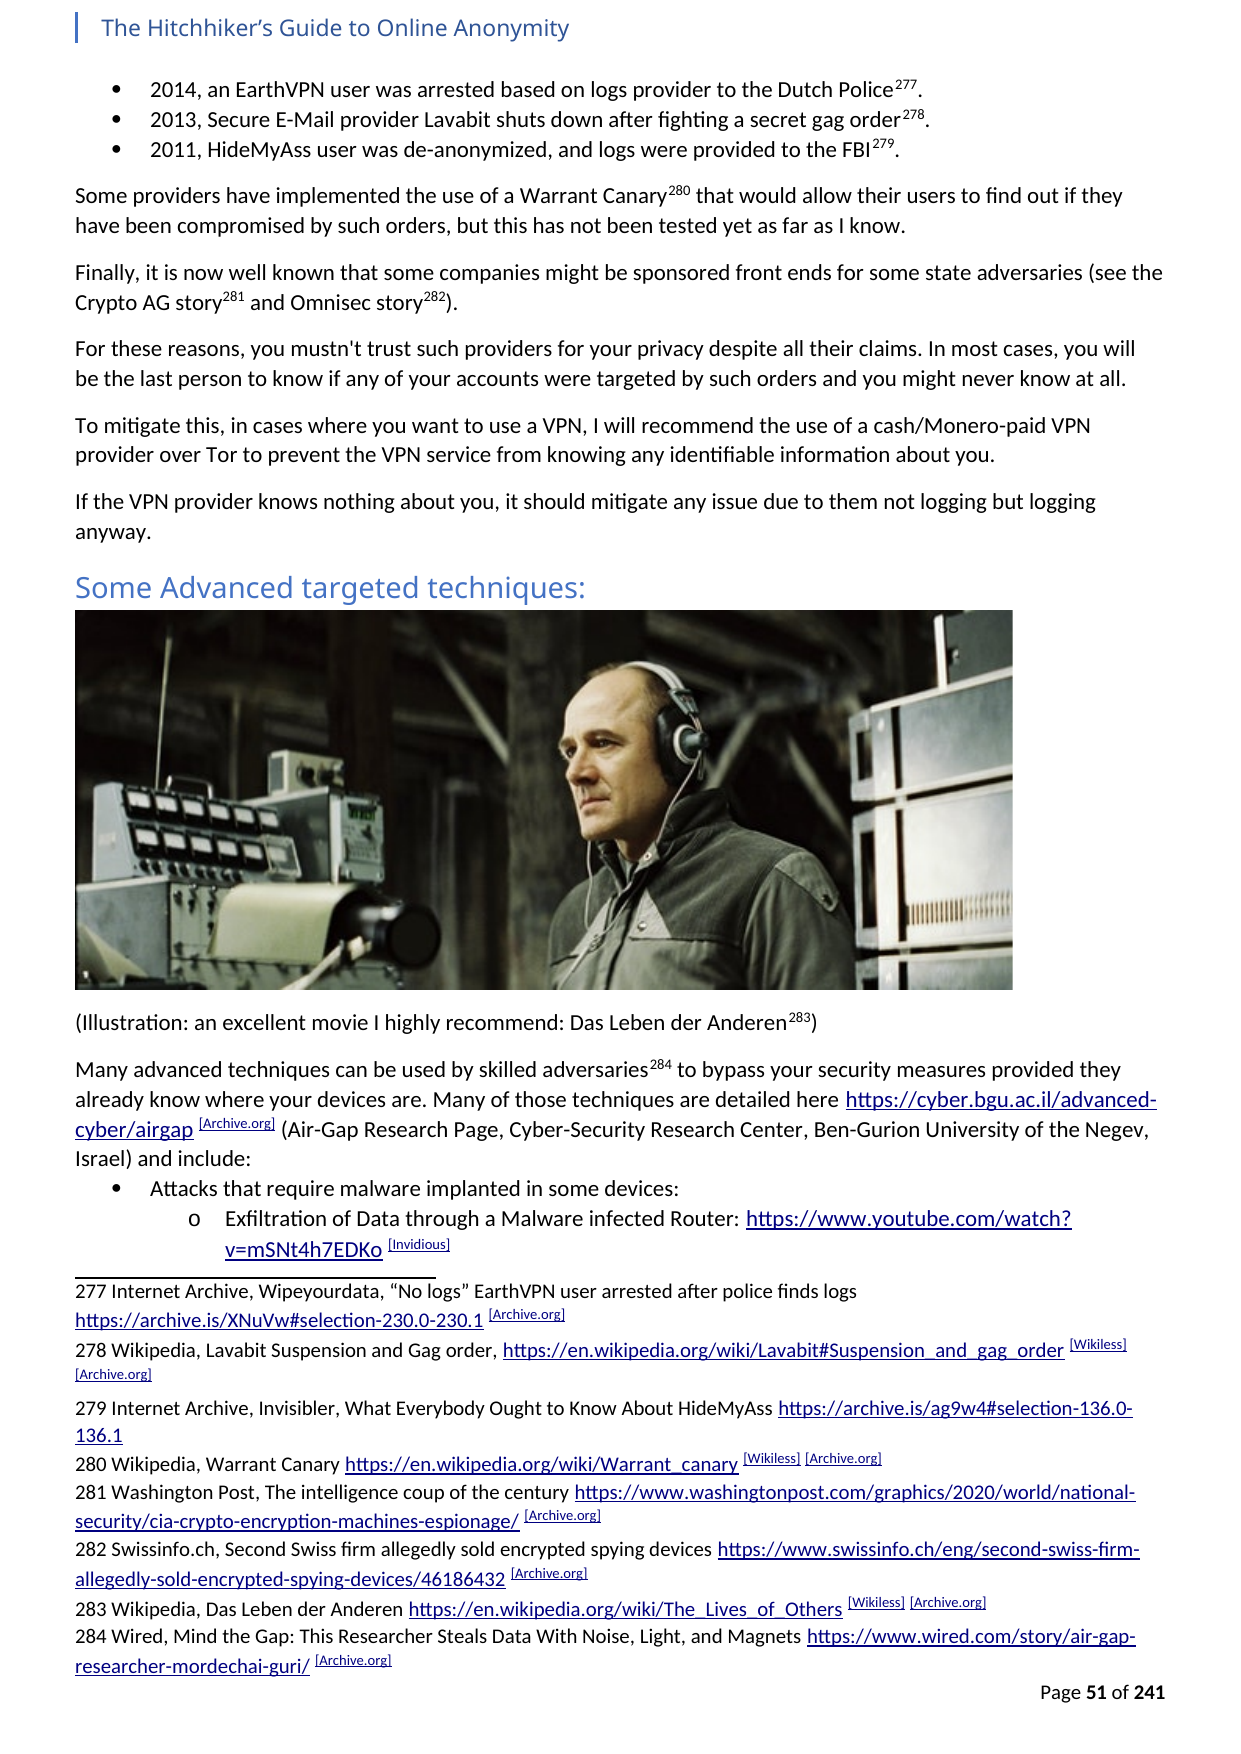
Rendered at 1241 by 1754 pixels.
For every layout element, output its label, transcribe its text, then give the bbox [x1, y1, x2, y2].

text To mitigate this, in cases where you want to use a VPN, I will recommend the use of a cash/Monero-paid VPN provider over Tor to prevent the VPN service from knowing any identifiable information about you. [75, 411, 1165, 469]
picture [75, 610, 1013, 990]
list Internet Archive, Wipeyourdata, “No logs” EarthVPN user arrested after police finds logs https://archive.is/XNuVw#selection-230.0-230.1 [Archive.org] [75, 1278, 1165, 1333]
text For these reasons, you mustn't trust such providers for your privacy despite all their claims. In most cases, you will be the last person to know if any of your accounts were targeted by such orders and you might never know at all. [75, 334, 1165, 392]
text Some providers have implemented the use of a Warrant Canary that would allow their users to find out if they have been compromised by such orders, but this has not been tested yet as far as I know. [75, 181, 1165, 239]
text If the VPN provider knows nothing about you, it should mitigate any issue due to them not logging but logging anyway. [75, 487, 1165, 545]
list Internet Archive, Invisibler, What Everybody Ought to Know About HideMyAss https://archive.is/ag9w4#selection-136.0-136.1 [75, 1395, 1165, 1448]
list Wikipedia, Lavabit Suspension and Gag order, https://en.wikipedia.org/wiki/Lavabit#Suspension_and_gag_order [Wikiless] [Archive.org] [75, 1335, 1165, 1393]
text Wikipedia, Warrant Canary https://en.wikipedia.org/wiki/Warrant_canary [Wikiless] [Archive.org] [75, 1449, 1165, 1477]
text Finally, it is now well known that some companies might be sponsored front ends for some state adversaries (see the Crypto AG story and Omnisec story). [75, 258, 1165, 316]
list 2013, Secure E-Mail provider Lavabit shuts down after fighting a secret gag order. [112, 105, 1165, 133]
text Many advanced techniques can be used by skilled adversaries to bypass your security measures provided they already know where your devices are. Many of those techniques are detailed here https://cyber.bgu.ac.il/advanced-cyber/airgap [Archive.org] (Air-Gap Research Page, Cyber-Security Research Center, Ben-Gurion University of the Negev, Israel) and include: [75, 1055, 1165, 1173]
list 2014, an EarthVPN user was arrested based on logs provider to the Dutch Police. [112, 75, 1165, 103]
list 2011, HideMyAss user was de-anonymized, and logs were provided to the FBI. [112, 135, 1165, 163]
list Exfiltration of Data through a Malware infected Router: https://www.youtube.com/watch?v=mSNt4h7EDKo [Invidious] [187, 1204, 1165, 1263]
text Swissinfo.ch, Second Swiss firm allegedly sold encrypted spying devices https://www.swissinfo.ch/eng/second-swiss-firm-allegedly-sold-encrypted-spying-devices/46186432 [Archive.org] [75, 1537, 1165, 1592]
text Wikipedia, Das Leben der Anderen https://en.wikipedia.org/wiki/The_Lives_of_Others [Wikiless] [Archive.org] [75, 1594, 1165, 1622]
text Washington Post, The intelligence coup of the century https://www.washingtonpost.com/graphics/2020/world/national-security/cia-crypto-encryption-machines-espionage/ [Archive.org] [75, 1479, 1165, 1535]
list Attacks that require malware implanted in some devices: [112, 1174, 1165, 1202]
text (Illustration: an excellent movie I highly recommend: Das Leben der Anderen) [75, 1008, 1165, 1036]
text Wired, Mind the Gap: This Researcher Steals Data With Noise, Light, and Magnets https://www.wired.com/story/air-gap-researcher-mordechai-guri/ [Archive.org] [75, 1624, 1165, 1679]
subtitle Some Advanced targeted techniques: [75, 568, 1165, 607]
